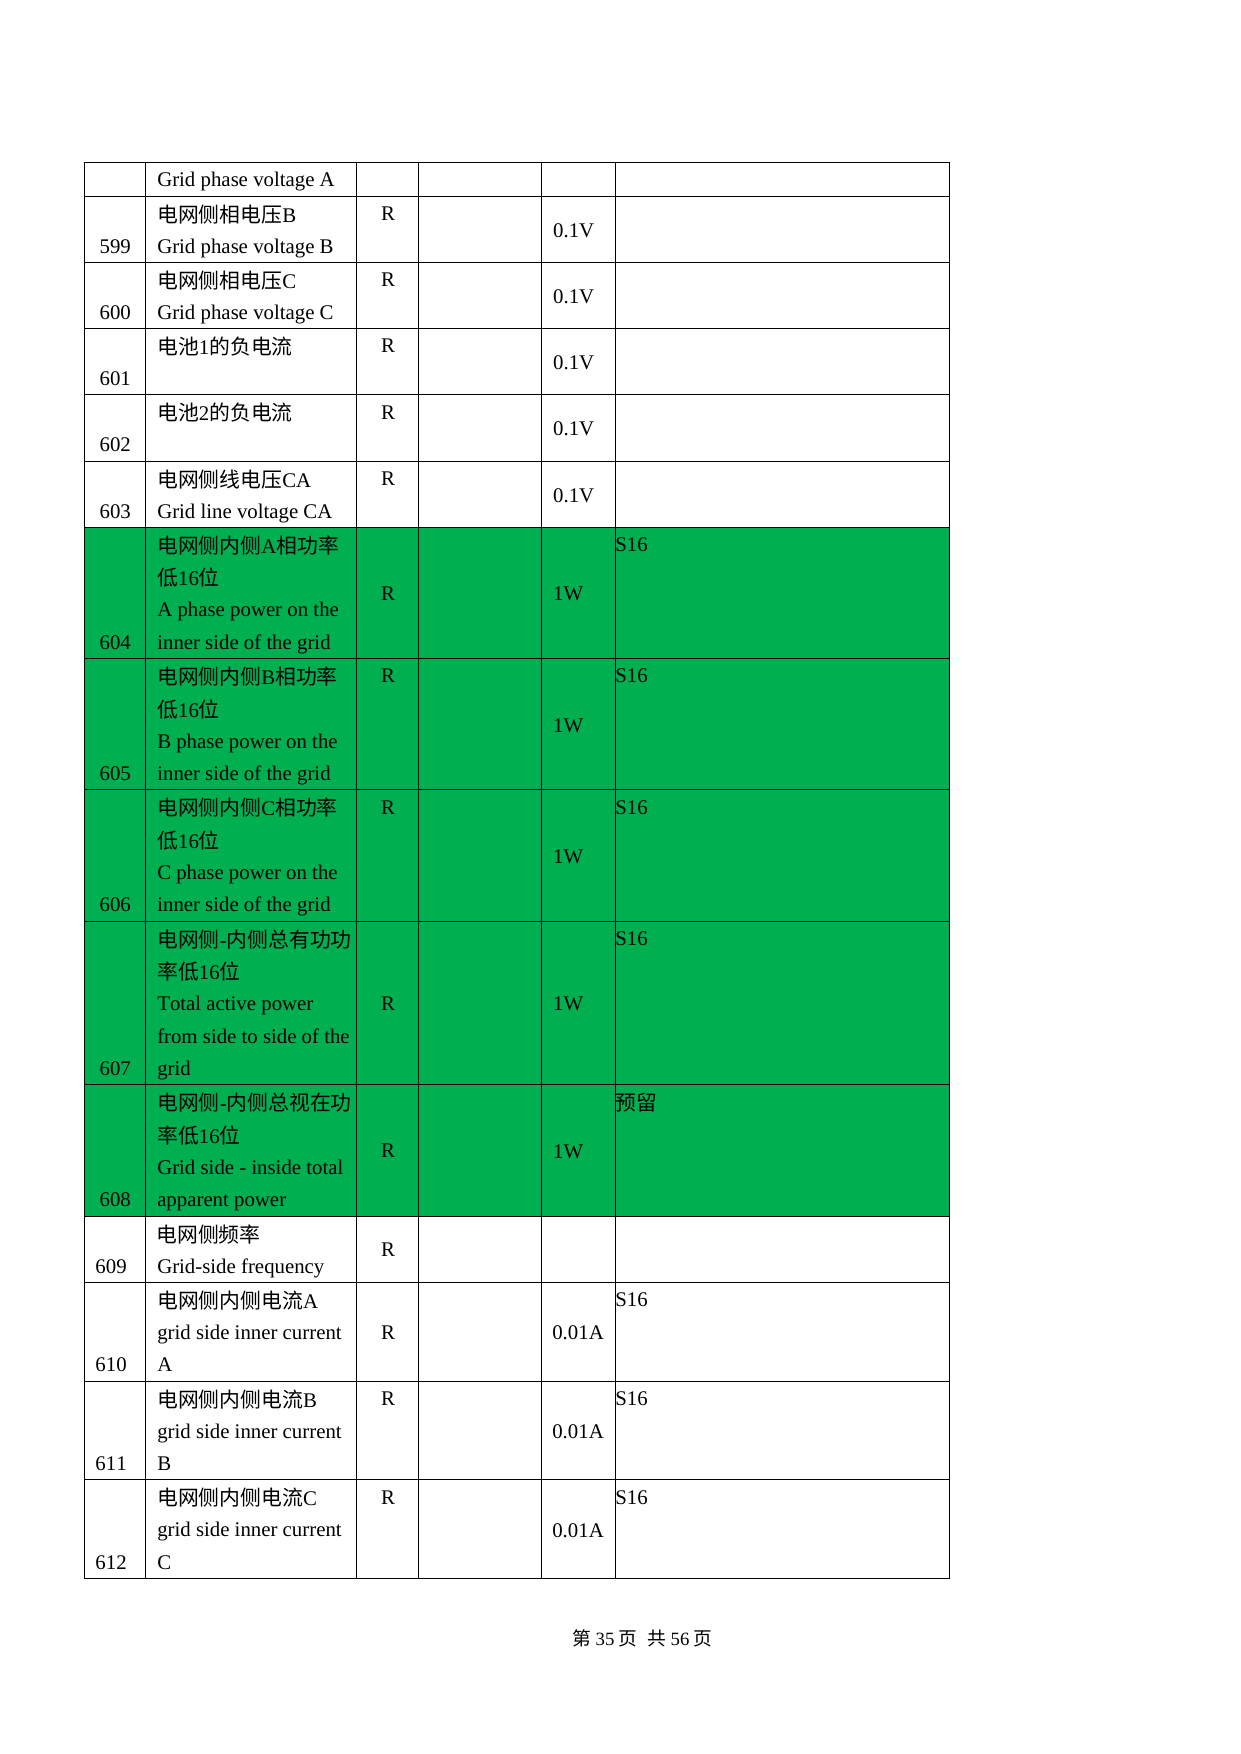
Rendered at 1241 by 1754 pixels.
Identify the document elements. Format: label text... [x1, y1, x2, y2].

table_cell [616, 329, 949, 394]
table_cell [419, 197, 541, 262]
table_cell 电网侧内侧电流B grid side inner current B [146, 1382, 356, 1479]
table_cell S16 [616, 1480, 949, 1578]
table_cell Grid phase voltage A [146, 163, 356, 196]
table_cell R [357, 1217, 418, 1282]
table_cell R [357, 1085, 418, 1216]
table_cell [542, 163, 615, 196]
table_cell 1W [542, 922, 615, 1084]
table_cell 电网侧相电压C Grid phase voltage C [146, 263, 356, 328]
table_cell [419, 790, 541, 921]
table_cell 599 [85, 197, 145, 262]
table_cell S16 [616, 528, 949, 658]
table_cell [616, 263, 949, 328]
table_cell R [357, 395, 418, 461]
table_cell 608 [85, 1085, 145, 1216]
table_cell 0.01A [542, 1382, 615, 1479]
table_cell 0.1V [542, 197, 615, 262]
table_cell 0.1V [542, 263, 615, 328]
table_cell 电网侧内侧电流C grid side inner current C [146, 1480, 356, 1578]
table_cell 1W [542, 1085, 615, 1216]
table_cell [419, 1217, 541, 1282]
table_cell [357, 163, 418, 196]
table_cell 1W [542, 659, 615, 789]
table_cell [616, 1217, 949, 1282]
table_cell R [357, 922, 418, 1084]
table_cell [419, 1085, 541, 1216]
table_cell R [357, 263, 418, 328]
table_cell 0.1V [542, 462, 615, 527]
table_cell 电网侧内侧C相功率低16位 C phase power on the inner side of the grid [146, 790, 356, 921]
table_cell 电网侧-内侧总视在功率低16位 Grid side - inside total apparent power [146, 1085, 356, 1216]
table_cell [85, 163, 145, 196]
table_cell 0.1V [542, 329, 615, 394]
table_cell 预留 [616, 1085, 949, 1216]
table_cell S16 [616, 790, 949, 921]
table_cell 0.01A [542, 1283, 615, 1381]
table_cell 电网侧内侧A相功率低16位 A phase power on the inner side of the grid [146, 528, 356, 658]
table_cell 电网侧-内侧总有功功率低16位 Total active power from side to side of the grid [146, 922, 356, 1084]
table_cell [419, 1480, 541, 1578]
table_cell 612 [85, 1480, 145, 1578]
table_cell [419, 395, 541, 461]
table_cell 611 [85, 1382, 145, 1479]
table_cell 601 [85, 329, 145, 394]
table_cell 0.01A [542, 1480, 615, 1578]
table_cell 1W [542, 790, 615, 921]
table_cell S16 [616, 1382, 949, 1479]
table_cell S16 [616, 922, 949, 1084]
table_cell R [357, 1480, 418, 1578]
table_cell 609 [85, 1217, 145, 1282]
table_cell [616, 395, 949, 461]
table_cell 605 [85, 659, 145, 789]
table_cell [419, 263, 541, 328]
table_cell [616, 163, 949, 196]
table_cell 607 [85, 922, 145, 1084]
table_cell [542, 1217, 615, 1282]
table_cell 电网侧内侧B相功率低16位 B phase power on the inner side of the grid [146, 659, 356, 789]
table_cell [419, 163, 541, 196]
table_cell 610 [85, 1283, 145, 1381]
table_cell 600 [85, 263, 145, 328]
table_cell R [357, 1382, 418, 1479]
table_cell 电网侧频率 Grid-side frequency [146, 1217, 356, 1282]
table_cell 电网侧内侧电流A grid side inner current A [146, 1283, 356, 1381]
table_cell [419, 329, 541, 394]
table_cell R [357, 1283, 418, 1381]
table_cell [419, 528, 541, 658]
table_cell [419, 1382, 541, 1479]
table_cell S16 [616, 659, 949, 789]
table_cell [419, 922, 541, 1084]
table_cell R [357, 462, 418, 527]
table_cell 606 [85, 790, 145, 921]
table_cell R [357, 659, 418, 789]
table_cell 1W [542, 528, 615, 658]
table_cell [419, 1283, 541, 1381]
table_cell 603 [85, 462, 145, 527]
table_cell 0.1V [542, 395, 615, 461]
table_cell 604 [85, 528, 145, 658]
table_cell 电池1的负电流 [146, 329, 356, 394]
table_cell 电池2的负电流 [146, 395, 356, 461]
table_cell R [357, 197, 418, 262]
table_cell R [357, 528, 418, 658]
table_cell [419, 462, 541, 527]
table_cell 电网侧线电压CA Grid line voltage CA [146, 462, 356, 527]
table_cell R [357, 329, 418, 394]
table_cell 602 [85, 395, 145, 461]
table_cell [616, 197, 949, 262]
table_cell 电网侧相电压B Grid phase voltage B [146, 197, 356, 262]
table_cell [616, 462, 949, 527]
table_cell R [357, 790, 418, 921]
table_cell S16 [616, 1283, 949, 1381]
table_cell [419, 659, 541, 789]
